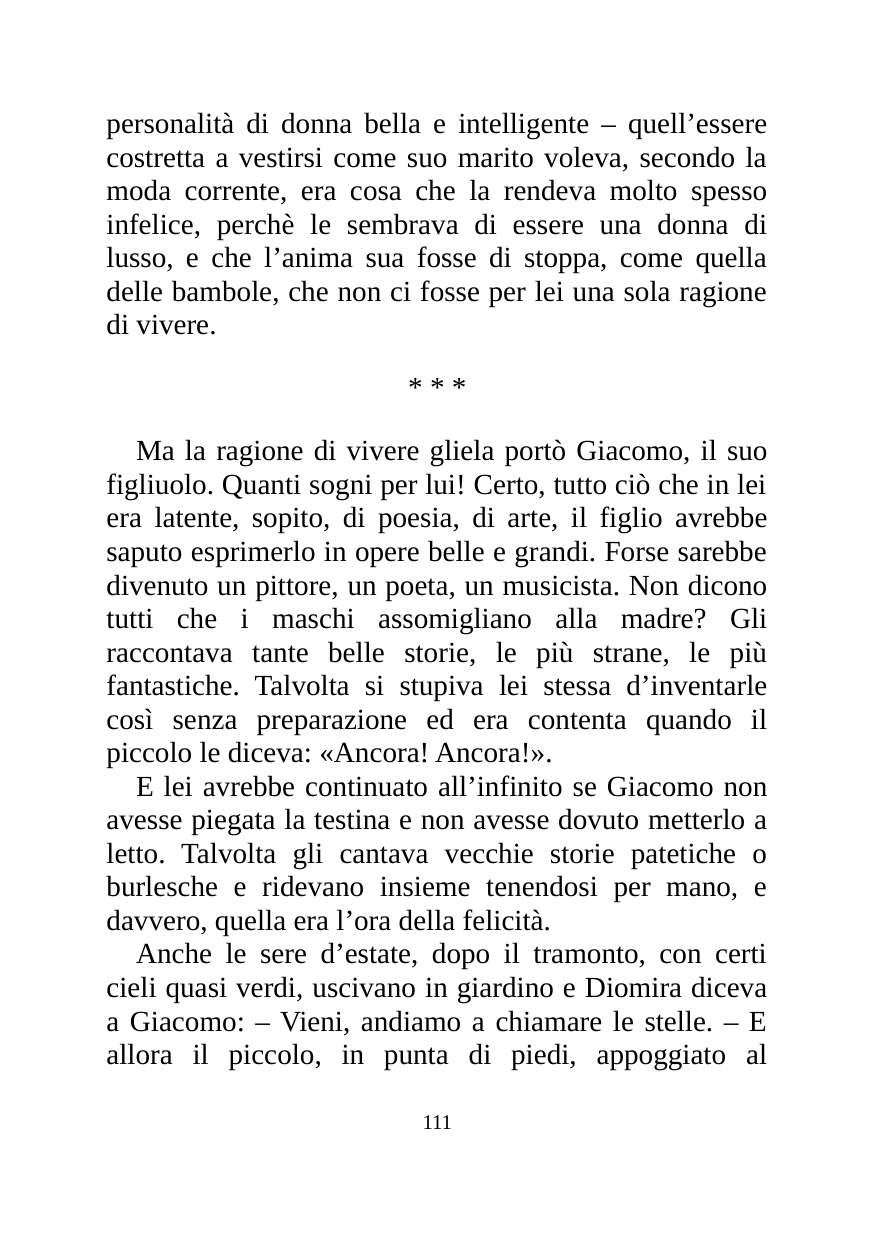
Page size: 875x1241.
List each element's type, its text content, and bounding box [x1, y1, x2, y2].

text * * * [106, 371, 768, 404]
text Ma la ragione di vivere gliela portò Giacomo, il suo figliuolo. Quanti sogni per lui! Certo, tutto ciò che in lei era latente, sopito, di poesia, di arte, il figlio avrebbe saputo esprimerlo in opere belle e grandi. Forse sarebbe divenuto un pittore, un poeta, un musicista. Non dicono tutti che i maschi assomigliano alla madre? Gli raccontava tante belle storie, le più strane, le più fantastiche. Talvolta si stupiva lei stessa d’inventarle così senza preparazione ed era contenta quando il piccolo le diceva: «Ancora! Ancora!». [106, 433, 768, 769]
text E lei avrebbe continuato all’infinito se Giacomo non avesse piegata la testina e non avesse dovuto metterlo a letto. Talvolta gli cantava vecchie storie patetiche o burlesche e ridevano insieme tenendosi per mano, e davvero, quella era l’ora della felicità. [106, 769, 768, 937]
text personalità di donna bella e intelligente – quell’essere costretta a vestirsi come suo marito voleva, secondo la moda corrente, era cosa che la rendeva molto spesso infelice, perchè le sembrava di essere una donna di lusso, e che l’anima sua fosse di stoppa, come quella delle bambole, che non ci fosse per lei una sola ragione di vivere. [106, 106, 768, 341]
text Anche le sere d’estate, dopo il tramonto, con certi cieli quasi verdi, uscivano in giardino e Diomira diceva a Giacomo: – Vieni, andiamo a chiamare le stelle. – E allora il piccolo, in punta di piedi, appoggiato al [106, 937, 768, 1071]
